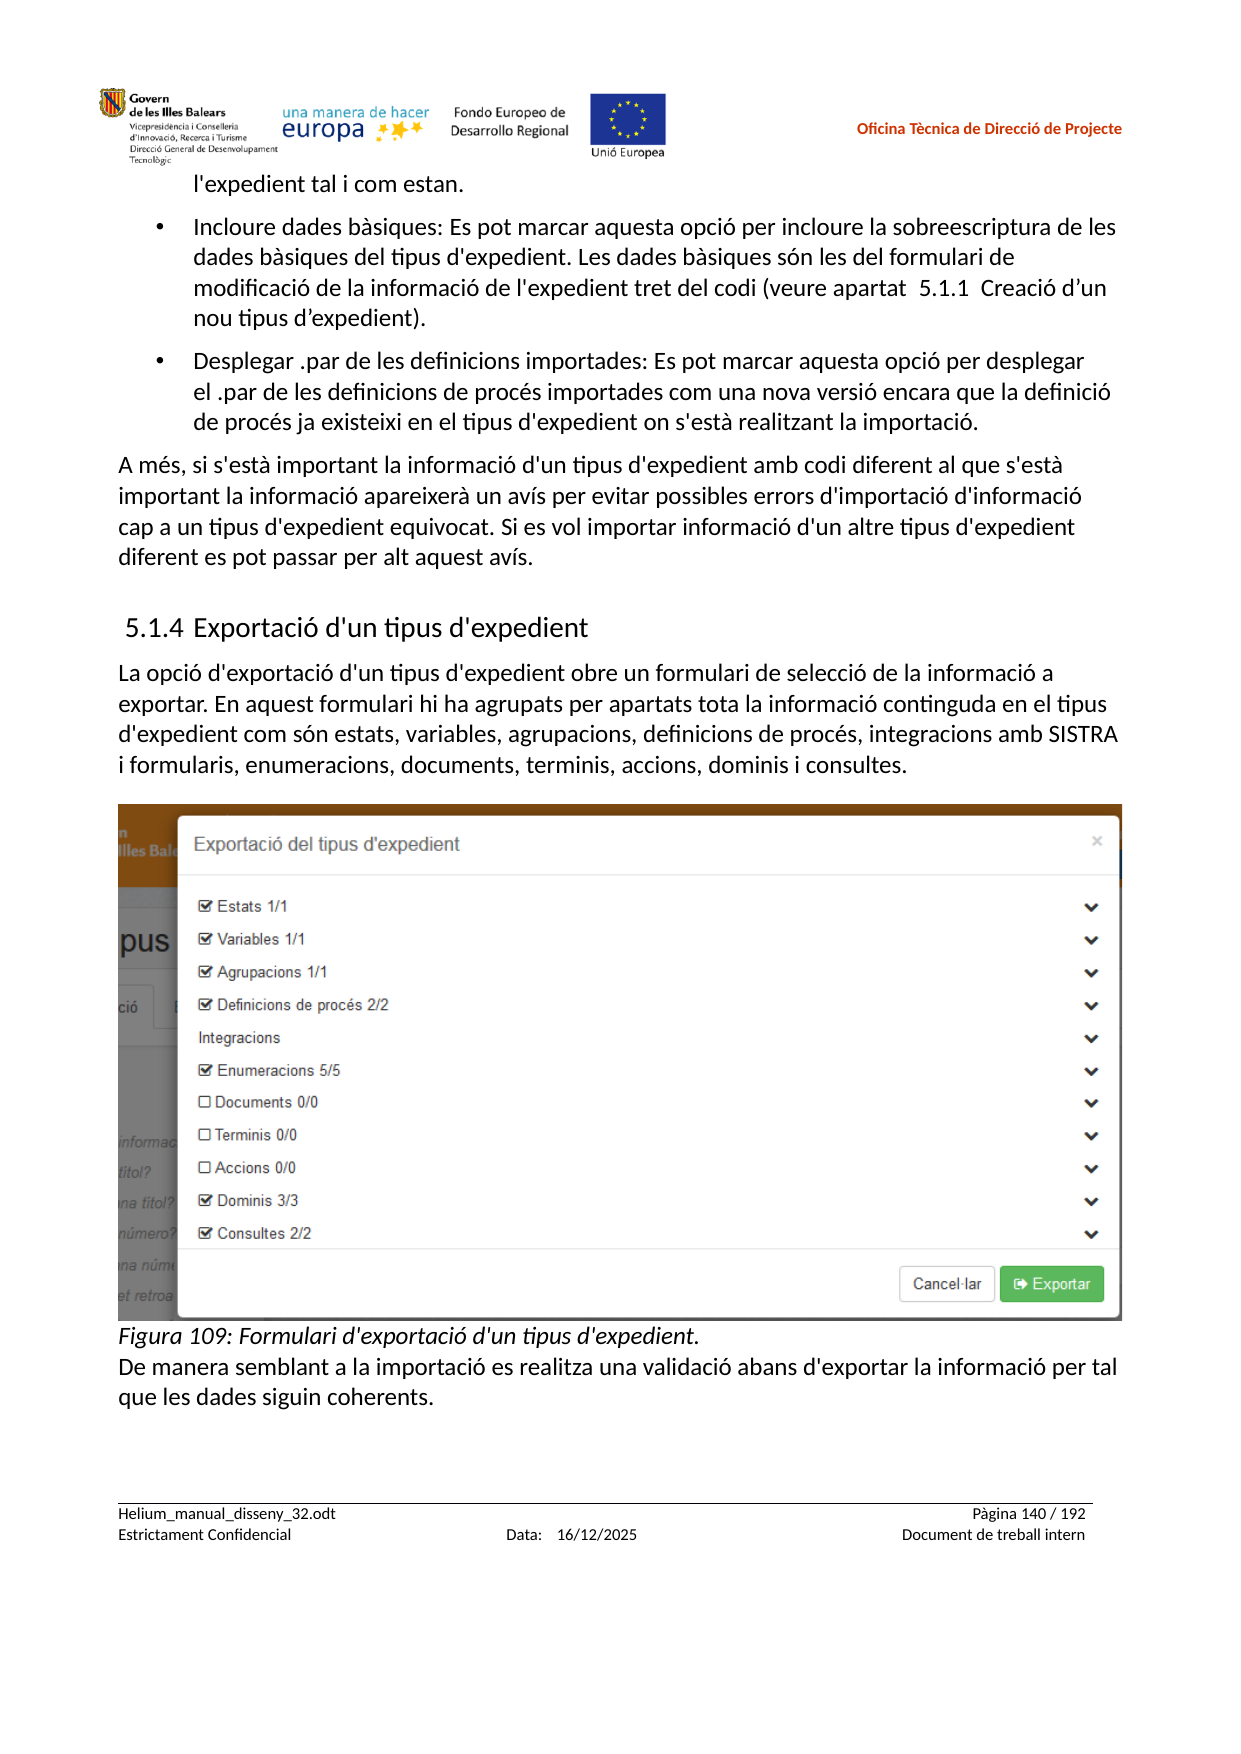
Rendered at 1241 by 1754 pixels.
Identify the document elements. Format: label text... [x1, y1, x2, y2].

text De manera semblant a la importació es realitza una validació abans d'exportar la informació per tal que les dades siguin coherents. [118, 1351, 1122, 1412]
list Incloure dades bàsiques: Es pot marcar aquesta opció per incloure la sobreescriptura de les dades bàsiques del tipus d'expedient. Les dades bàsiques són les del formulari de modificació de la informació de l'expedient tret del codi (veure apartat 5.1.1 Creació d’un nou tipus d’expedient). [156, 211, 1122, 333]
picture [99, 87, 668, 166]
list l'expedient tal i com estan. [156, 168, 1122, 198]
text A més, si s'està important la informació d'un tipus d'expedient amb codi diferent al que s'està important la informació apareixerà un avís per evitar possibles errors d'importació d'informació cap a un tipus d'expedient equivocat. Si es vol importar informació d'un altre tipus d'expedient diferent es pot passar per alt aquest avís. [118, 449, 1122, 572]
list Desplegar .par de les definicions importades: Es pot marcar aquesta opció per desplegar el .par de les definicions de procés importades com una nova versió encara que la definició de procés ja existeixi en el tipus d'expedient on s'està realitzant la importació. [156, 346, 1122, 437]
picture [118, 804, 1123, 1321]
text Figura 109: Formulari d'exportació d'un tipus d'expedient. [118, 1321, 1122, 1351]
subtitle Exportació d'un tipus d'expedient [118, 609, 1122, 645]
text La opció d'exportació d'un tipus d'expedient obre un formulari de selecció de la informació a exportar. En aquest formulari hi ha agrupats per apartats tota la informació continguda en el tipus d'expedient com són estats, variables, agrupacions, definicions de procés, integracions amb SISTRA i formularis, enumeracions, documents, terminis, accions, dominis i consultes. [118, 657, 1122, 779]
